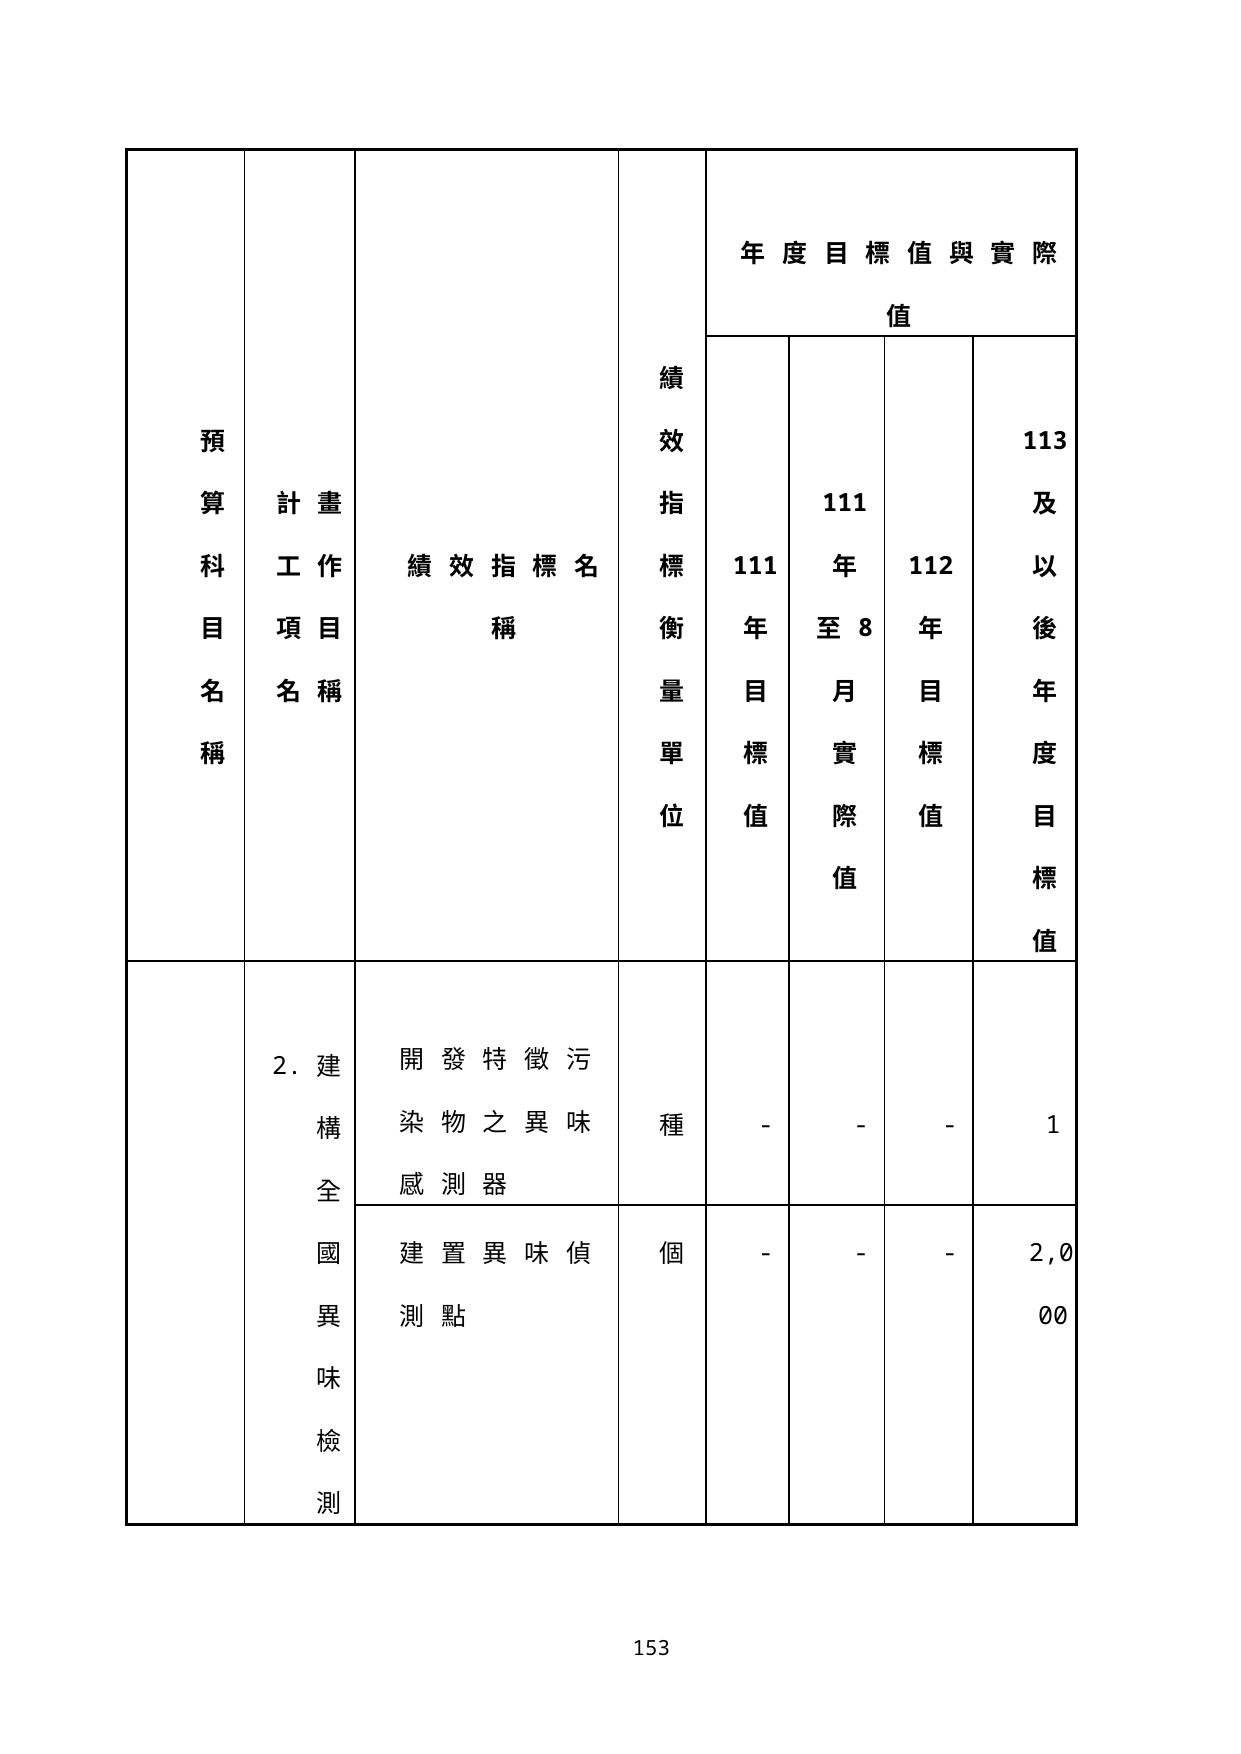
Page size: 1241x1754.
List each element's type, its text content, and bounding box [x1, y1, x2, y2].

table_header 預算科目名稱 [128, 151, 244, 960]
table_cell - [707, 1206, 788, 1523]
table_cell 111年至8月實際值 [790, 337, 884, 960]
table_cell 2.建構全國異味檢測網 [245, 962, 354, 1523]
table_cell 開發特徵污染物之異味感測器 [356, 962, 618, 1204]
table_cell [128, 962, 244, 1523]
table_header 績效指標衡量單位 [619, 151, 705, 960]
table_cell - [885, 1206, 972, 1523]
table_cell 種 [619, 962, 705, 1204]
table_cell - [707, 962, 788, 1204]
table_cell 2,000 [974, 1206, 1075, 1523]
table_header 年度目標值與實際值 [707, 151, 1075, 335]
table_cell - [790, 962, 884, 1204]
table_cell 個 [619, 1206, 705, 1523]
table_cell 1 [974, 962, 1075, 1204]
table_cell - [885, 962, 972, 1204]
table_cell 111年目標值 [707, 337, 788, 960]
table_header 計畫工作項目名稱 [245, 151, 354, 960]
table_cell 112年目標值 [885, 337, 972, 960]
table_cell 113及以後年度目標值 [974, 337, 1075, 960]
table_header 績效指標名稱 [356, 151, 618, 960]
table_cell 建置異味偵測點 [356, 1206, 618, 1523]
table_cell - [790, 1206, 884, 1523]
